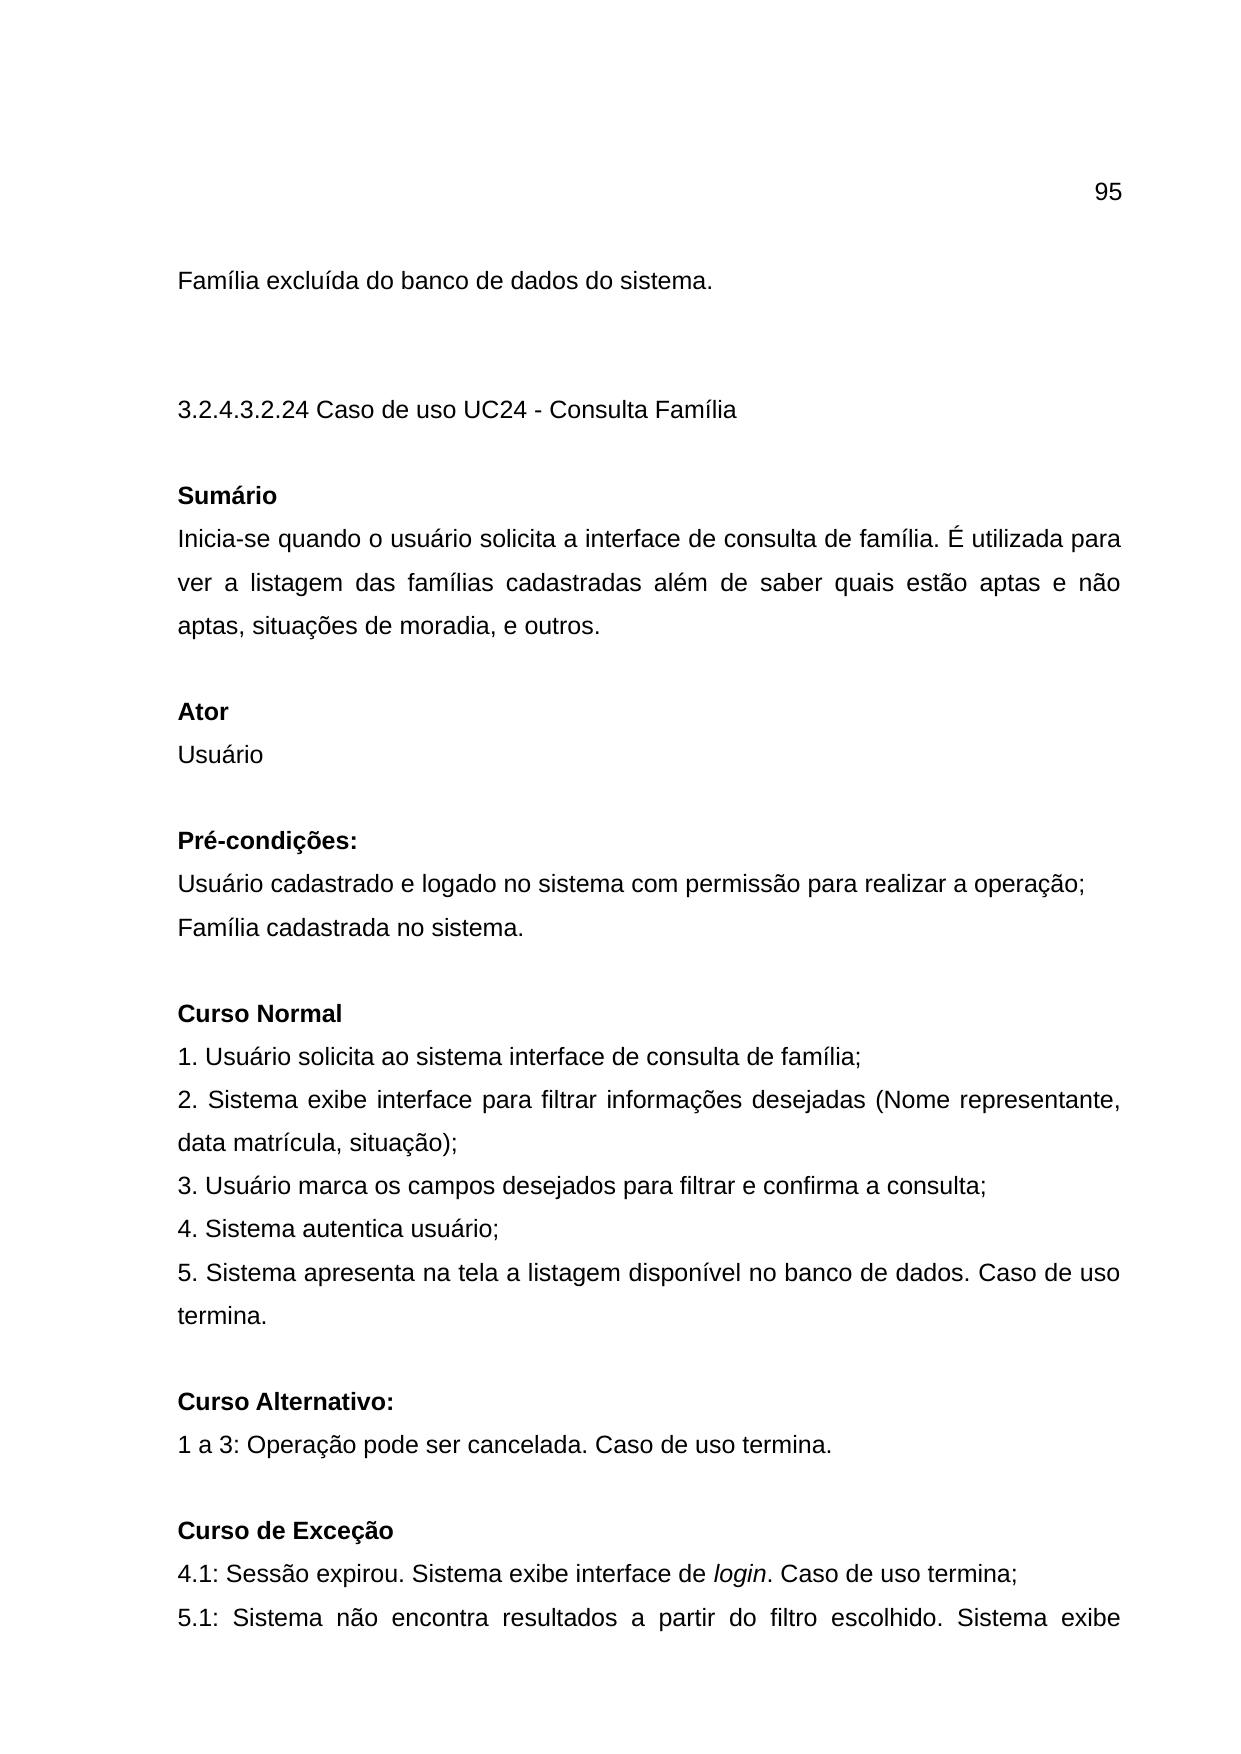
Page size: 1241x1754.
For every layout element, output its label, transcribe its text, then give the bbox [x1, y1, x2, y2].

text Família cadastrada no sistema. [177, 913, 1122, 941]
text 5.1: Sistema não encontra resultados a partir do filtro escolhido. Sistema exibe [177, 1603, 1122, 1631]
text 1 a 3: Operação pode ser cancelada. Caso de uso termina. [177, 1430, 1122, 1459]
text 1. Usuário solicita ao sistema interface de consulta de família; [177, 1042, 1122, 1071]
text Curso Alternativo: [177, 1387, 1122, 1416]
text Usuário cadastrado e logado no sistema com permissão para realizar a operação; [177, 869, 1122, 898]
text 4.1: Sessão expirou. Sistema exibe interface de login. Caso de uso termina; [177, 1559, 1122, 1588]
text Sumário [177, 481, 1122, 510]
text 4. Sistema autentica usuário; [177, 1214, 1122, 1243]
text Inicia-se quando o usuário solicita a interface de consulta de família. É utilizada para ver a listagem das famílias cadastradas além de saber quais estão aptas e não aptas, situações de moradia, e outros. [177, 524, 1122, 639]
text Pré-condições: [177, 826, 1122, 855]
text 3. Usuário marca os campos desejados para filtrar e confirma a consulta; [177, 1171, 1122, 1200]
text 3.2.4.3.2.24 Caso de uso UC24 - Consulta Família [177, 395, 1122, 424]
text Família excluída do banco de dados do sistema. [177, 266, 1122, 294]
text Ator [177, 697, 1122, 726]
text 5. Sistema apresenta na tela a listagem disponível no banco de dados. Caso de uso termina. [177, 1258, 1122, 1329]
text Curso de Exceção [177, 1516, 1122, 1545]
text Curso Normal [177, 999, 1122, 1028]
text Usuário [177, 740, 1122, 769]
text 2. Sistema exibe interface para filtrar informações desejadas (Nome representante, data matrícula, situação); [177, 1085, 1122, 1157]
